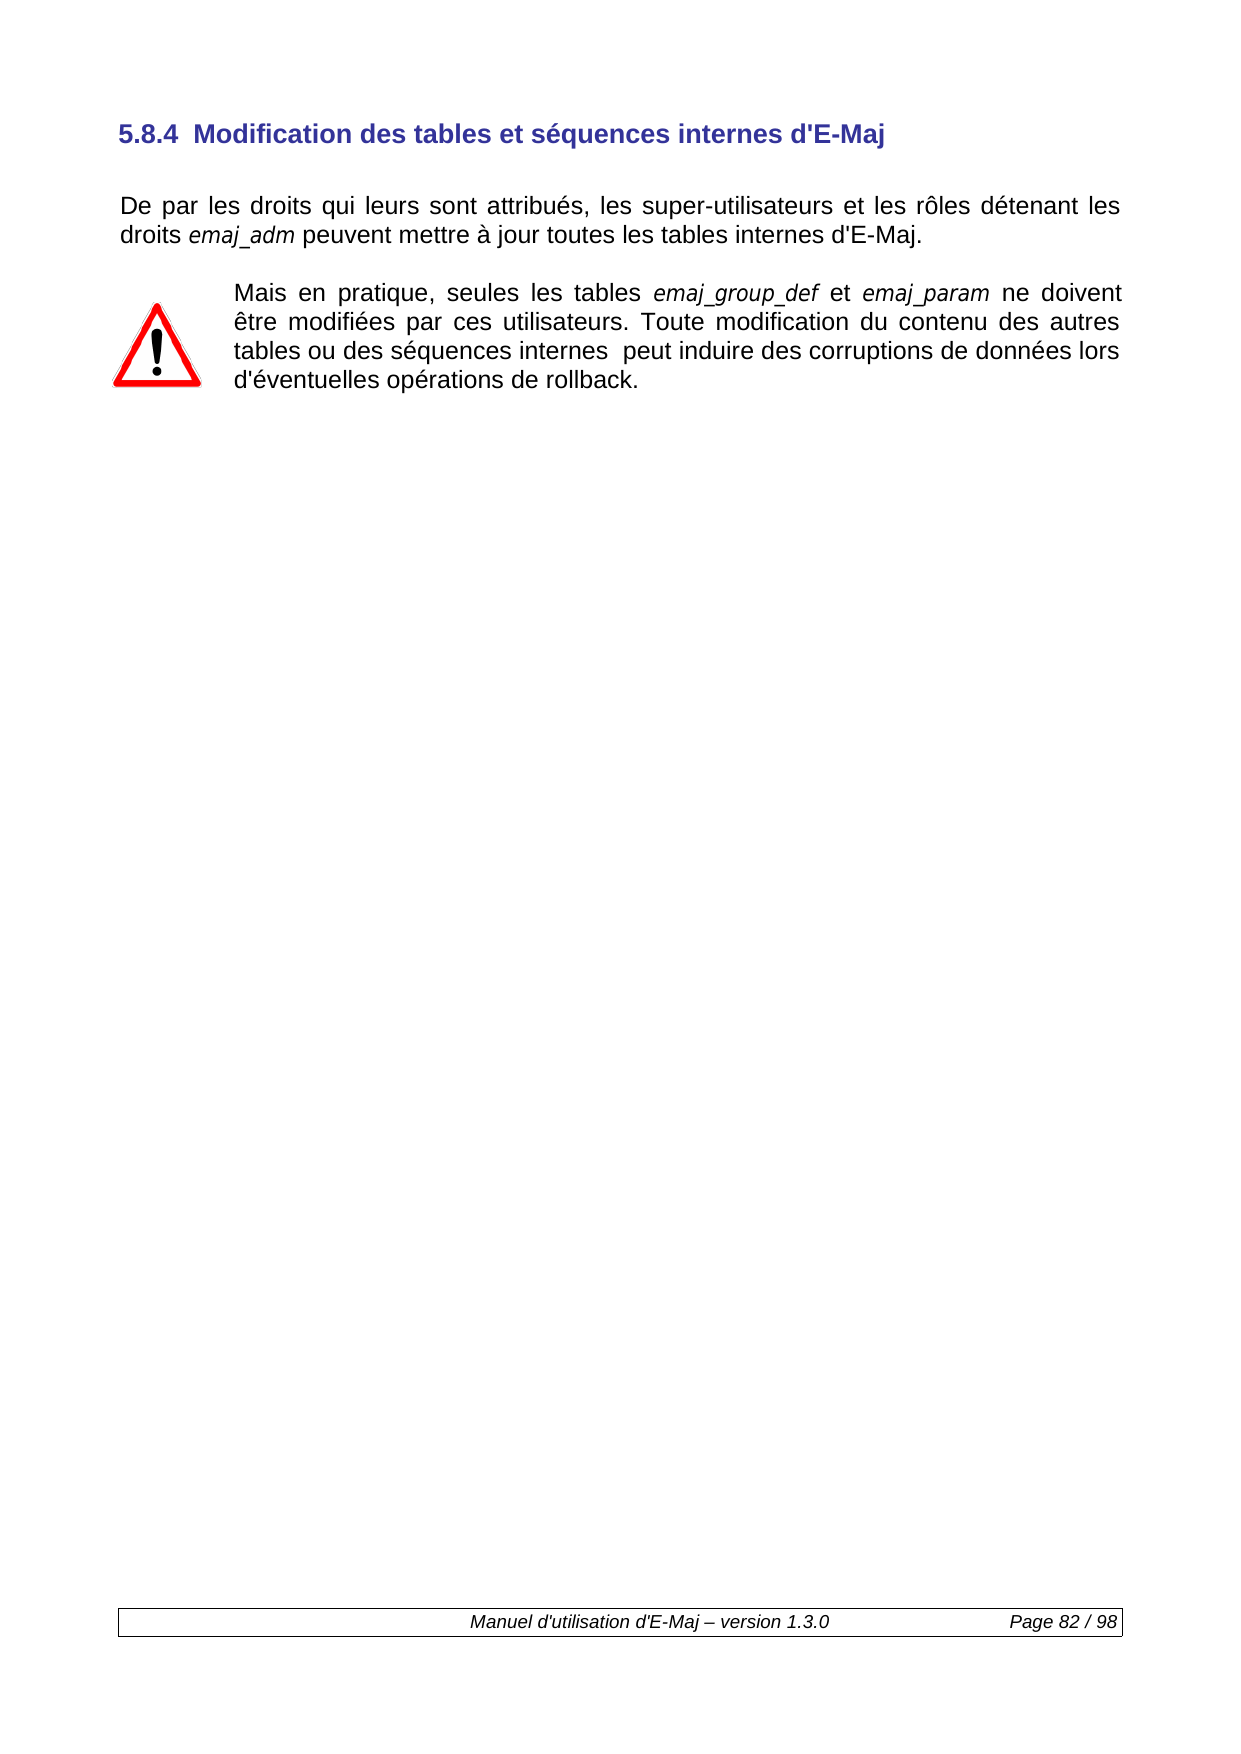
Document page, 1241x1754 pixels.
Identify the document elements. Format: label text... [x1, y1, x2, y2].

picture [112, 302, 202, 388]
text De par les droits qui leurs sont attribués, les super-utilisateurs et les rôles détenant les droits emaj_adm peuvent mettre à jour toutes les tables internes d'E-Maj. [120, 191, 1122, 249]
subtitle Modification des tables et séquences internes d'E-Maj [118, 118, 1122, 149]
text Mais en pratique, seules les tables emaj_group_def et emaj_param ne doivent être modifiées par ces utilisateurs. Toute modification du contenu des autres tables ou des séquences internes peut induire des corruptions de données lors d'éventuelles opérations de rollback. [234, 278, 1122, 394]
